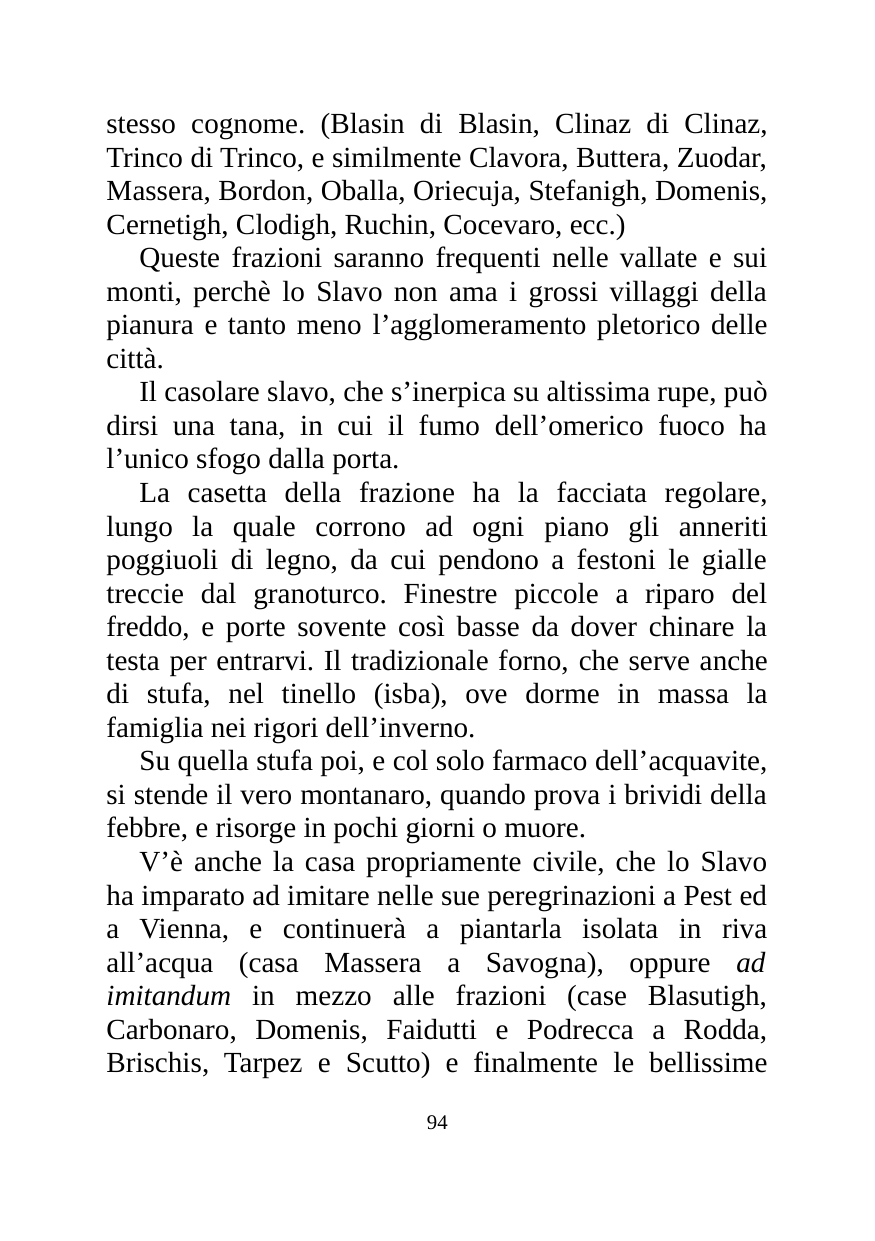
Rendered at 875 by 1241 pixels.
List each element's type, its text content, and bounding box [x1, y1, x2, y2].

text Su quella stufa poi, e col solo farmaco dell’acquavite, si stende il vero montanaro, quando prova i brividi della febbre, e risorge in pochi giorni o muore. [106, 743, 768, 844]
text V’è anche la casa propriamente civile, che lo Slavo ha imparato ad imitare nelle sue peregrinazioni a Pest ed a Vienna, e continuerà a piantarla isolata in riva all’acqua (casa Massera a Savogna), oppure ad imitandum in mezzo alle frazioni (case Blasutigh, Carbonaro, Domenis, Faidutti e Podrecca a Rodda, Brischis, Tarpez e Scutto) e finalmente le bellissime [106, 844, 768, 1079]
text Il casolare slavo, che s’inerpica su altissima rupe, può dirsi una tana, in cui il fumo dell’omerico fuoco ha l’unico sfogo dalla porta. [106, 374, 768, 475]
text stesso cognome. (Blasin di Blasin, Clinaz di Clinaz, Trinco di Trinco, e similmente Clavora, Buttera, Zuodar, Massera, Bordon, Oballa, Oriecuja, Stefanigh, Domenis, Cernetigh, Clodigh, Ruchin, Cocevaro, ecc.) [106, 106, 768, 240]
text Queste frazioni saranno frequenti nelle vallate e sui monti, perchè lo Slavo non ama i grossi villaggi della pianura e tanto meno l’agglomeramento pletorico delle città. [106, 240, 768, 374]
text La casetta della frazione ha la facciata regolare, lungo la quale corrono ad ogni piano gli anneriti poggiuoli di legno, da cui pendono a festoni le gialle treccie dal granoturco. Finestre piccole a riparo del freddo, e porte sovente così basse da dover chinare la testa per entrarvi. Il tradizionale forno, che serve anche di stufa, nel tinello (isba), ove dorme in massa la famiglia nei rigori dell’inverno. [106, 475, 768, 743]
